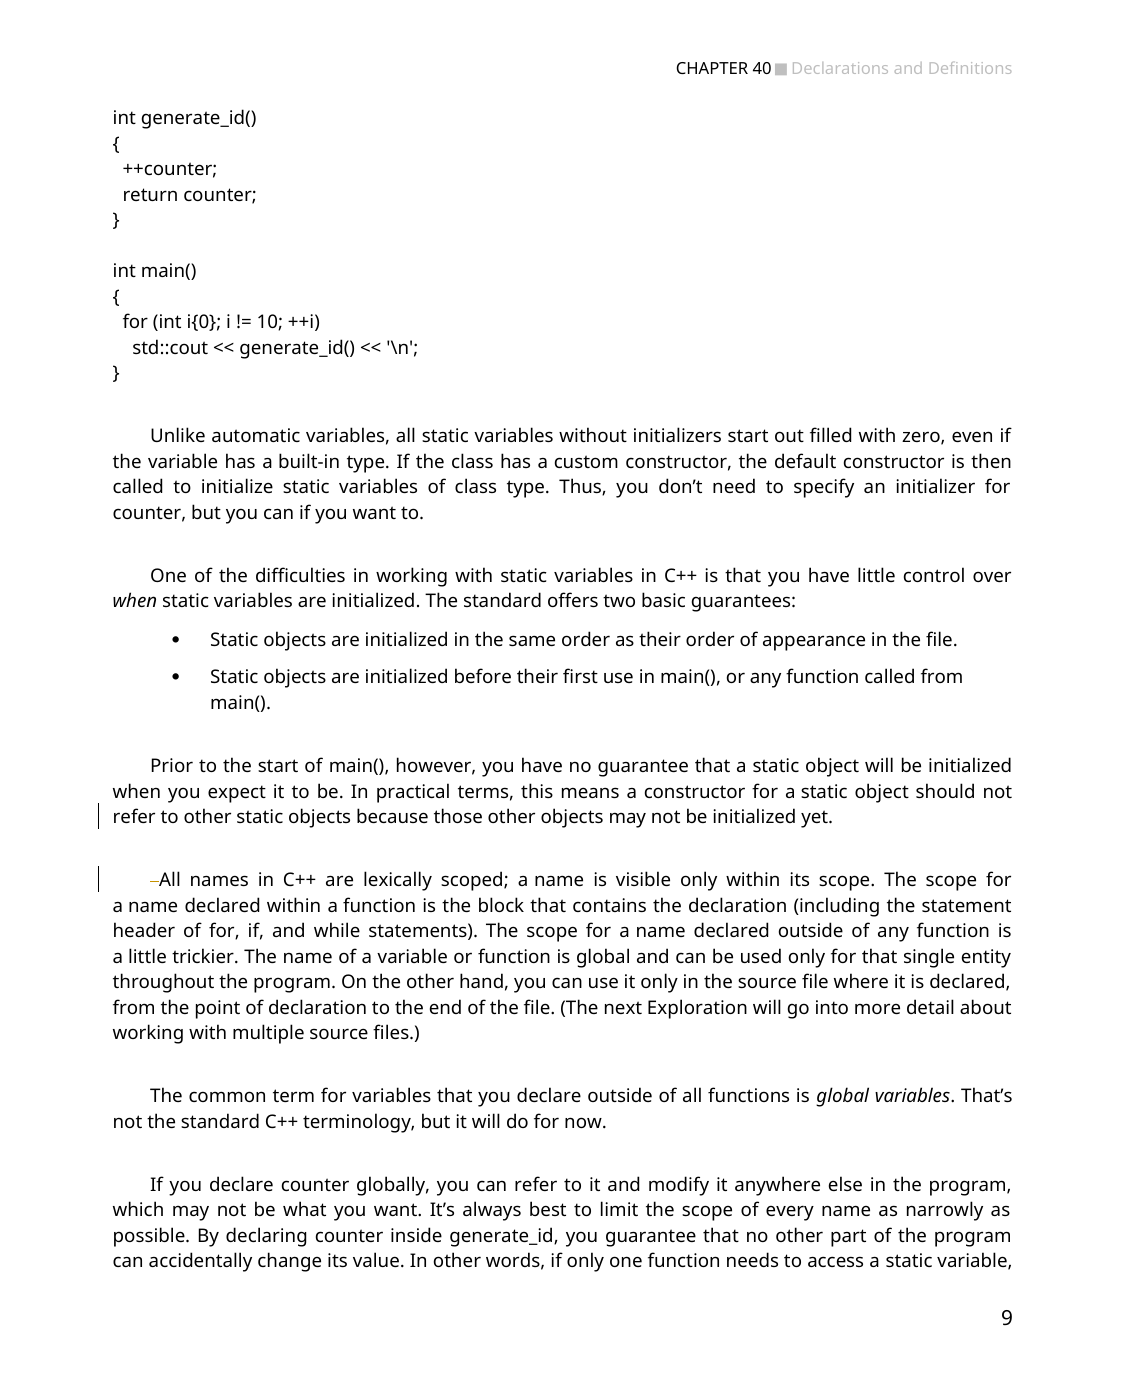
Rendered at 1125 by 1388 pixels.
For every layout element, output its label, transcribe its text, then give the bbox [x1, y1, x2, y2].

text ++counter; [112, 156, 1012, 181]
text Unlike automatic variables, all static variables without initializers start out filled with zero, even if the variable has a built-in type. If the class has a custom constructor, the default constructor is then called to initialize static variables of class type. Thus, you don’t need to specify an initializer for counter, but you can if you want to. [112, 423, 1012, 525]
text One of the difficulties in working with static variables in C++ is that you have little control over when static variables are initialized. The standard offers two basic guarantees: [112, 562, 1012, 613]
text { [112, 130, 1012, 156]
text } [112, 360, 1012, 385]
text { [112, 283, 1012, 309]
text Prior to the start of main(), however, you have no guarantee that a static object will be initialized when you expect it to be. In practical terms, this means a constructor for a static object should not refer to other static objects because those other objects may not be initialized yet. [112, 752, 1012, 829]
text All names in C++ are lexically scoped; a name is visible only within its scope. The scope for a name declared within a function is the block that contains the declaration (including the statement header of for, if, and while statements). The scope for a name declared outside of any function is a little trickier. The name of a variable or function is global and can be used only for that single entity throughout the program. On the other hand, you can use it only in the source file where it is declared, from the point of declaration to the end of the file. (The next Exploration will go into more detail about working with multiple source files.) [112, 866, 1012, 1045]
list Static objects are initialized in the same order as their order of appearance in the file. [172, 626, 1012, 651]
text If you declare counter globally, you can refer to it and modify it anywhere else in the program, which may not be what you want. It’s always best to limit the scope of every name as narrowly as possible. By declaring counter inside generate_id, you guarantee that no other part of the program can accidentally change its value. In other words, if only one function needs to access a static variable, [112, 1171, 1012, 1273]
text for (int i{0}; i != 10; ++i) [112, 309, 1012, 334]
list Static objects are initialized before their first use in main(), or any function called from main(). [172, 664, 1012, 715]
text std::cout << generate_id() << '\n'; [112, 334, 1012, 360]
text } [112, 207, 1012, 232]
text int main() [112, 258, 1012, 283]
text The common term for variables that you declare outside of all functions is global variables. That’s not the standard C++ terminology, but it will do for now. [112, 1083, 1012, 1134]
text int generate_id() [112, 104, 1012, 130]
text return counter; [112, 181, 1012, 207]
